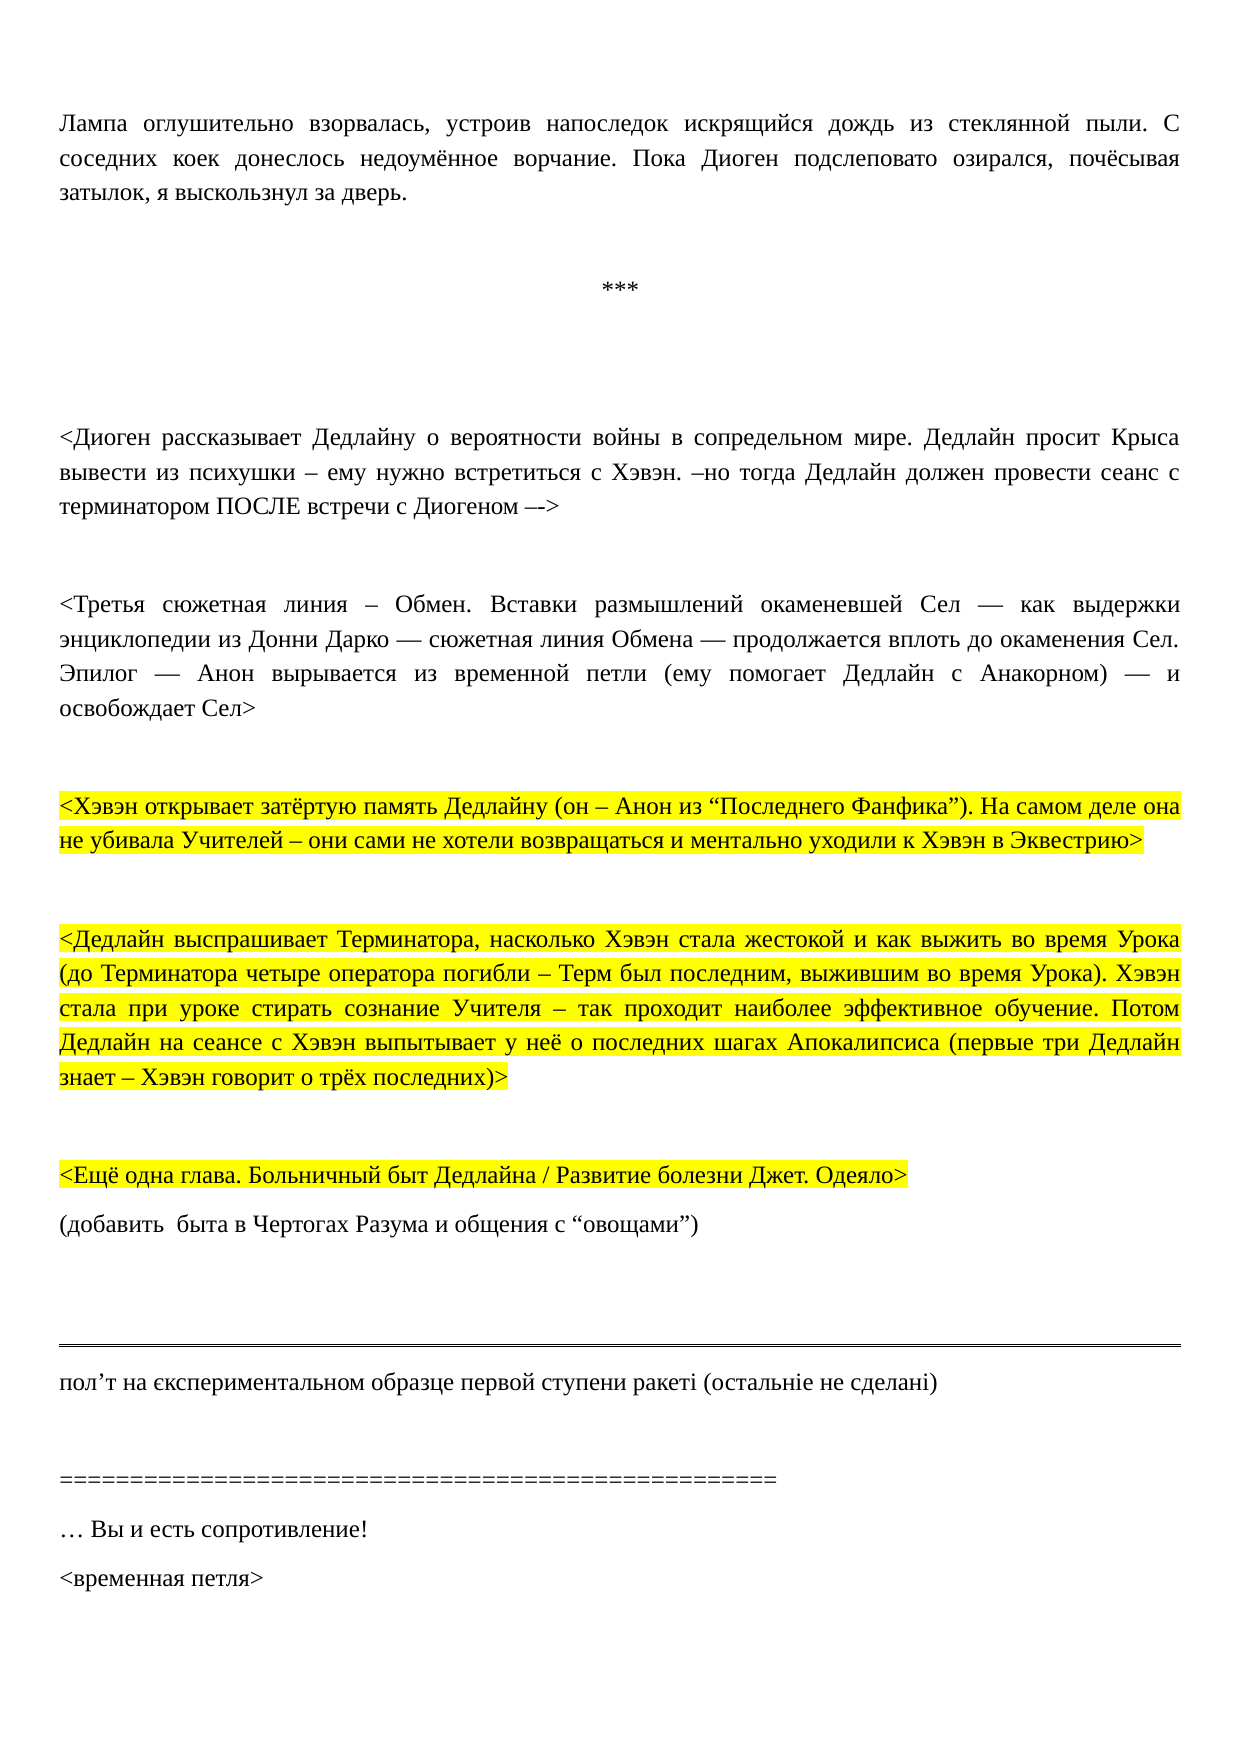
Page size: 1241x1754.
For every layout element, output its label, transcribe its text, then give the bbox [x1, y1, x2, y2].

text <Ещё одна глава. Больничный быт Дедлайна / Развитие болезни Джет. Одеяло> [59, 1160, 1181, 1188]
text *** [59, 275, 1181, 304]
text Лампа оглушительно взорвалась, устроив напоследок искрящийся дождь из стеклянной пыли. С соседних коек донеслось недоумённое ворчание. Пока Диоген подслеповато озирался, почёсывая затылок, я выскользнул за дверь. [59, 108, 1181, 206]
text <Третья сюжетная линия – Обмен. Вставки размышлений окаменевшей Сел — как выдержки энциклопедии из Донни Дарко — сюжетная линия Обмена — продолжается вплоть до окаменения Сел. Эпилог — Анон вырывается из временной петли (ему помогает Дедлайн с Анакорном) — и освобождает Сел> [59, 589, 1181, 722]
text <Диоген рассказывает Дедлайну о вероятности войны в сопредельном мире. Дедлайн просит Крыса вывести из психушки – ему нужно встретиться с Хэвэн. –но тогда Дедлайн должен провести сеанс с терминатором ПОСЛЕ встречи с Диогеном –-> [59, 422, 1181, 520]
text <временная петля> [59, 1563, 1181, 1592]
text =================================================== [59, 1465, 1181, 1494]
text пол’т на єкспериментальном образце первой ступени ракеті (остальніе не сделані) [59, 1367, 1181, 1396]
text (добавить быта в Чертогах Разума и общения с “овощами”) [59, 1209, 1181, 1237]
text … Вы и есть сопротивление! [59, 1514, 1181, 1543]
text <Хэвэн открывает затёртую память Дедлайну (он – Анон из “Последнего Фанфика”). На самом деле она не убивала Учителей – они сами не хотели возвращаться и ментально уходили к Хэвэн в Эквестрию> [59, 791, 1181, 854]
text <Дедлайн выспрашивает Терминатора, насколько Хэвэн стала жестокой и как выжить во время Урока (до Терминатора четыре оператора погибли – Терм был последним, выжившим во время Урока). Хэвэн стала при уроке стирать сознание Учителя – так проходит наиболее эффективное обучение. Потом Дедлайн на сеансе с Хэвэн выпытывает у неё о последних шагах Апокалипсиса (первые три Дедлайн знает – Хэвэн говорит о трёх последних)> [59, 924, 1181, 1090]
